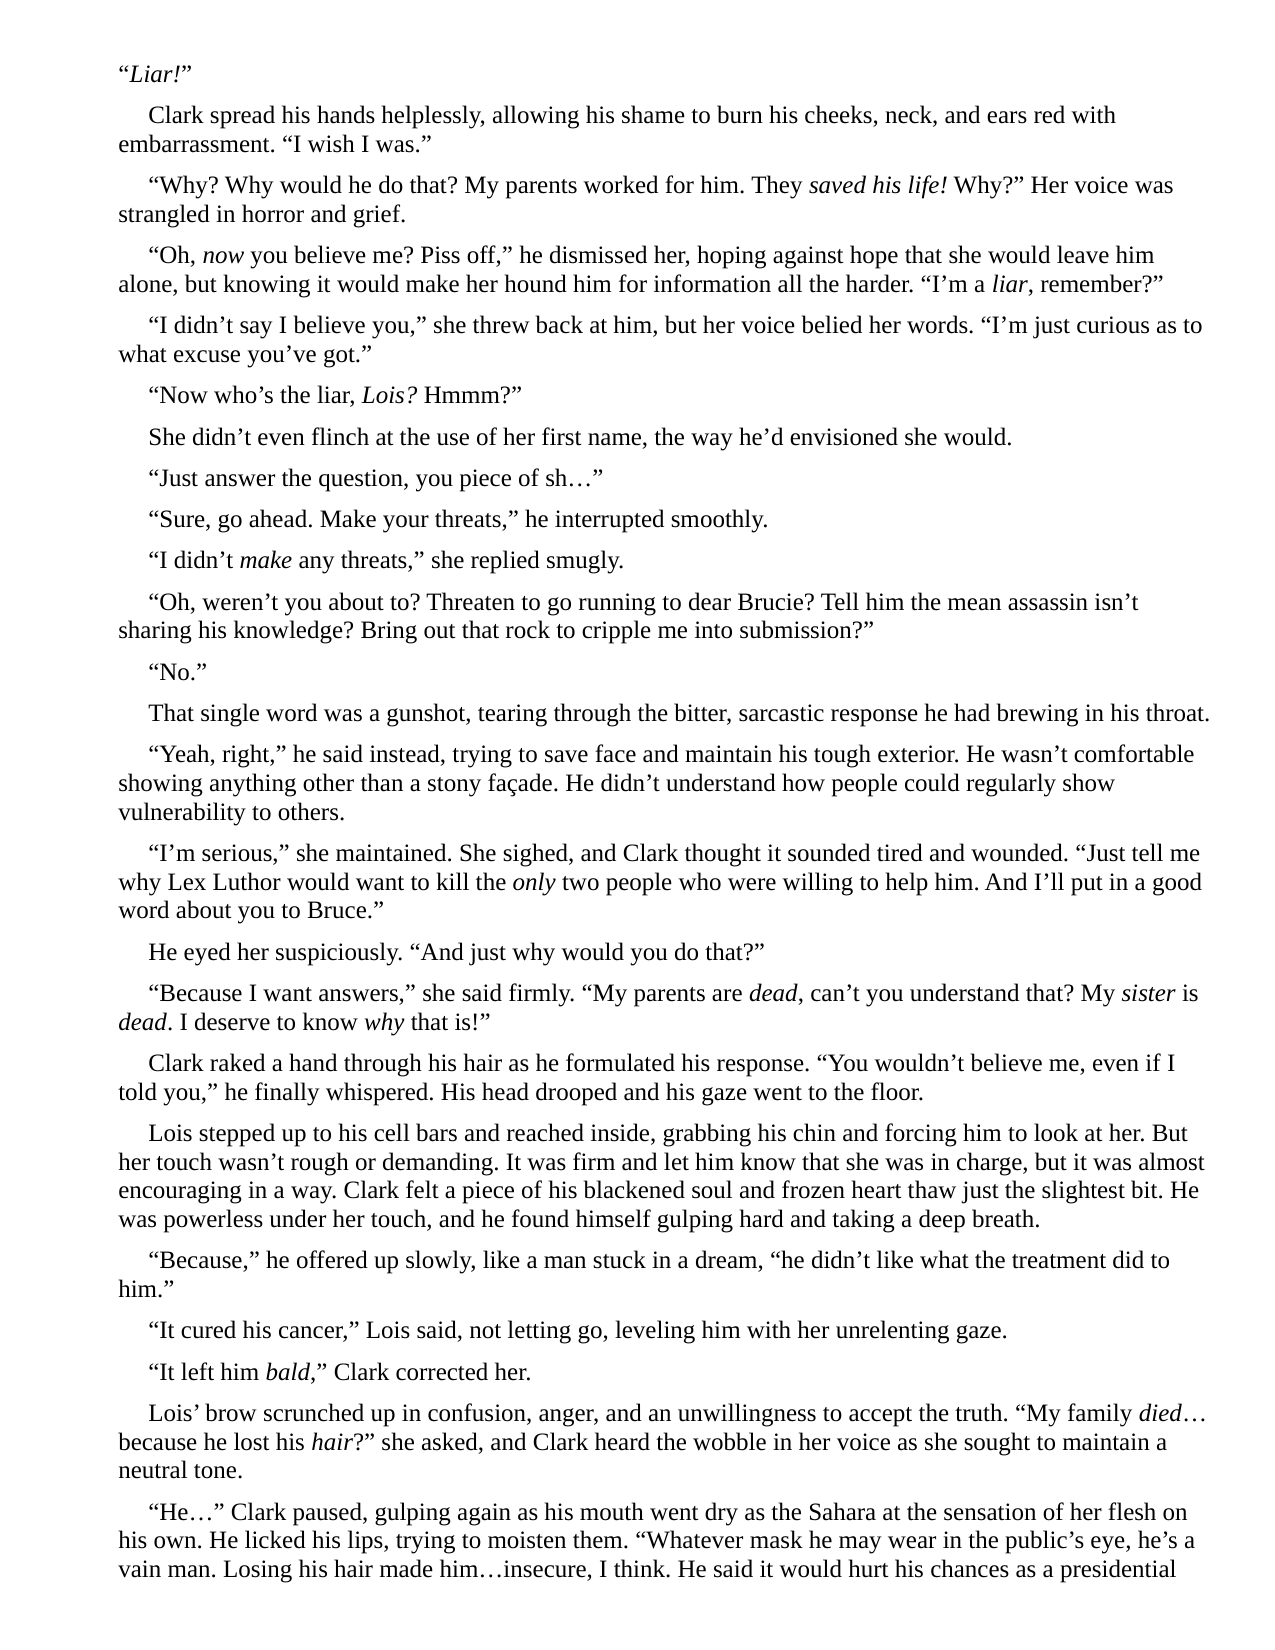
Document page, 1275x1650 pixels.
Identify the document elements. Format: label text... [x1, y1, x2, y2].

text “Because I want answers,” she said firmly. “My parents are dead, can’t you understand that? My sister is dead. I deserve to know why that is!” [118, 978, 1216, 1035]
text “Why? Why would he do that? My parents worked for him. They saved his life! Why?” Her voice was strangled in horror and grief. [118, 170, 1216, 228]
text Lois stepped up to his cell bars and reached inside, grabbing his chin and forcing him to look at her. But her touch wasn’t rough or demanding. It was firm and let him know that she was in charge, but it was almost encouraging in a way. Clark felt a piece of his blackened soul and frozen heart thaw just the slightest bit. He was powerless under her touch, and he found himself gulping hard and taking a deep breath. [118, 1118, 1216, 1233]
text “Sure, go ahead. Make your threats,” he interrupted smoothly. [118, 504, 1216, 533]
text Lois’ brow scrunched up in confusion, anger, and an unwillingness to accept the truth. “My family died…because he lost his hair?” she asked, and Clark heard the wobble in her voice as she sought to maintain a neutral tone. [118, 1398, 1216, 1484]
text “Yeah, right,” he said instead, trying to save face and maintain his tough exterior. He wasn’t comfortable showing anything other than a stony façade. He didn’t understand how people could regularly show vulnerability to others. [118, 739, 1216, 825]
text “No.” [118, 657, 1216, 685]
text “I didn’t say I believe you,” she threw back at him, but her voice belied her words. “I’m just curious as to what excuse you’ve got.” [118, 310, 1216, 368]
text “He…” Clark paused, gulping again as his mouth went dry as the Sahara at the sensation of her flesh on his own. He licked his lips, trying to moisten them. “Whatever mask he may wear in the public’s eye, he’s a vain man. Losing his hair made him…insecure, I think. He said it would hurt his chances as a presidential [118, 1497, 1216, 1583]
text That single word was a gunshot, tearing through the bitter, sarcastic response he had brewing in his throat. [118, 698, 1216, 727]
text Clark raked a hand through his hair as he formulated his response. “You wouldn’t believe me, even if I told you,” he finally whispered. His head drooped and his gaze went to the floor. [118, 1048, 1216, 1105]
text “It left him bald,” Clark corrected her. [118, 1357, 1216, 1385]
text Clark spread his hands helplessly, allowing his shame to burn his cheeks, neck, and ears red with embarrassment. “I wish I was.” [118, 100, 1216, 158]
text “Just answer the question, you piece of sh…” [118, 463, 1216, 492]
text “Because,” he offered up slowly, like a man stuck in a dream, “he didn’t like what the treatment did to him.” [118, 1245, 1216, 1303]
text She didn’t even flinch at the use of her first name, the way he’d envisioned she would. [118, 422, 1216, 450]
text “Now who’s the liar, Lois? Hmmm?” [118, 380, 1216, 409]
text “Oh, now you believe me? Piss off,” he dismissed her, hoping against hope that she would leave him alone, but knowing it would make her hound him for information all the harder. “I’m a liar, remember?” [118, 240, 1216, 298]
text “I’m serious,” she maintained. She sighed, and Clark thought it sounded tired and wounded. “Just tell me why Lex Luthor would want to kill the only two people who were willing to help him. And I’ll put in a good word about you to Bruce.” [118, 838, 1216, 924]
text “I didn’t make any threats,” she replied smugly. [118, 545, 1216, 574]
text He eyed her suspiciously. “And just why would you do that?” [118, 937, 1216, 965]
text “Liar!” [118, 59, 1216, 88]
text “It cured his cancer,” Lois said, not letting go, leveling him with her unrelenting gaze. [118, 1315, 1216, 1344]
text “Oh, weren’t you about to? Threaten to go running to dear Brucie? Tell him the mean assassin isn’t sharing his knowledge? Bring out that rock to cripple me into submission?” [118, 587, 1216, 644]
